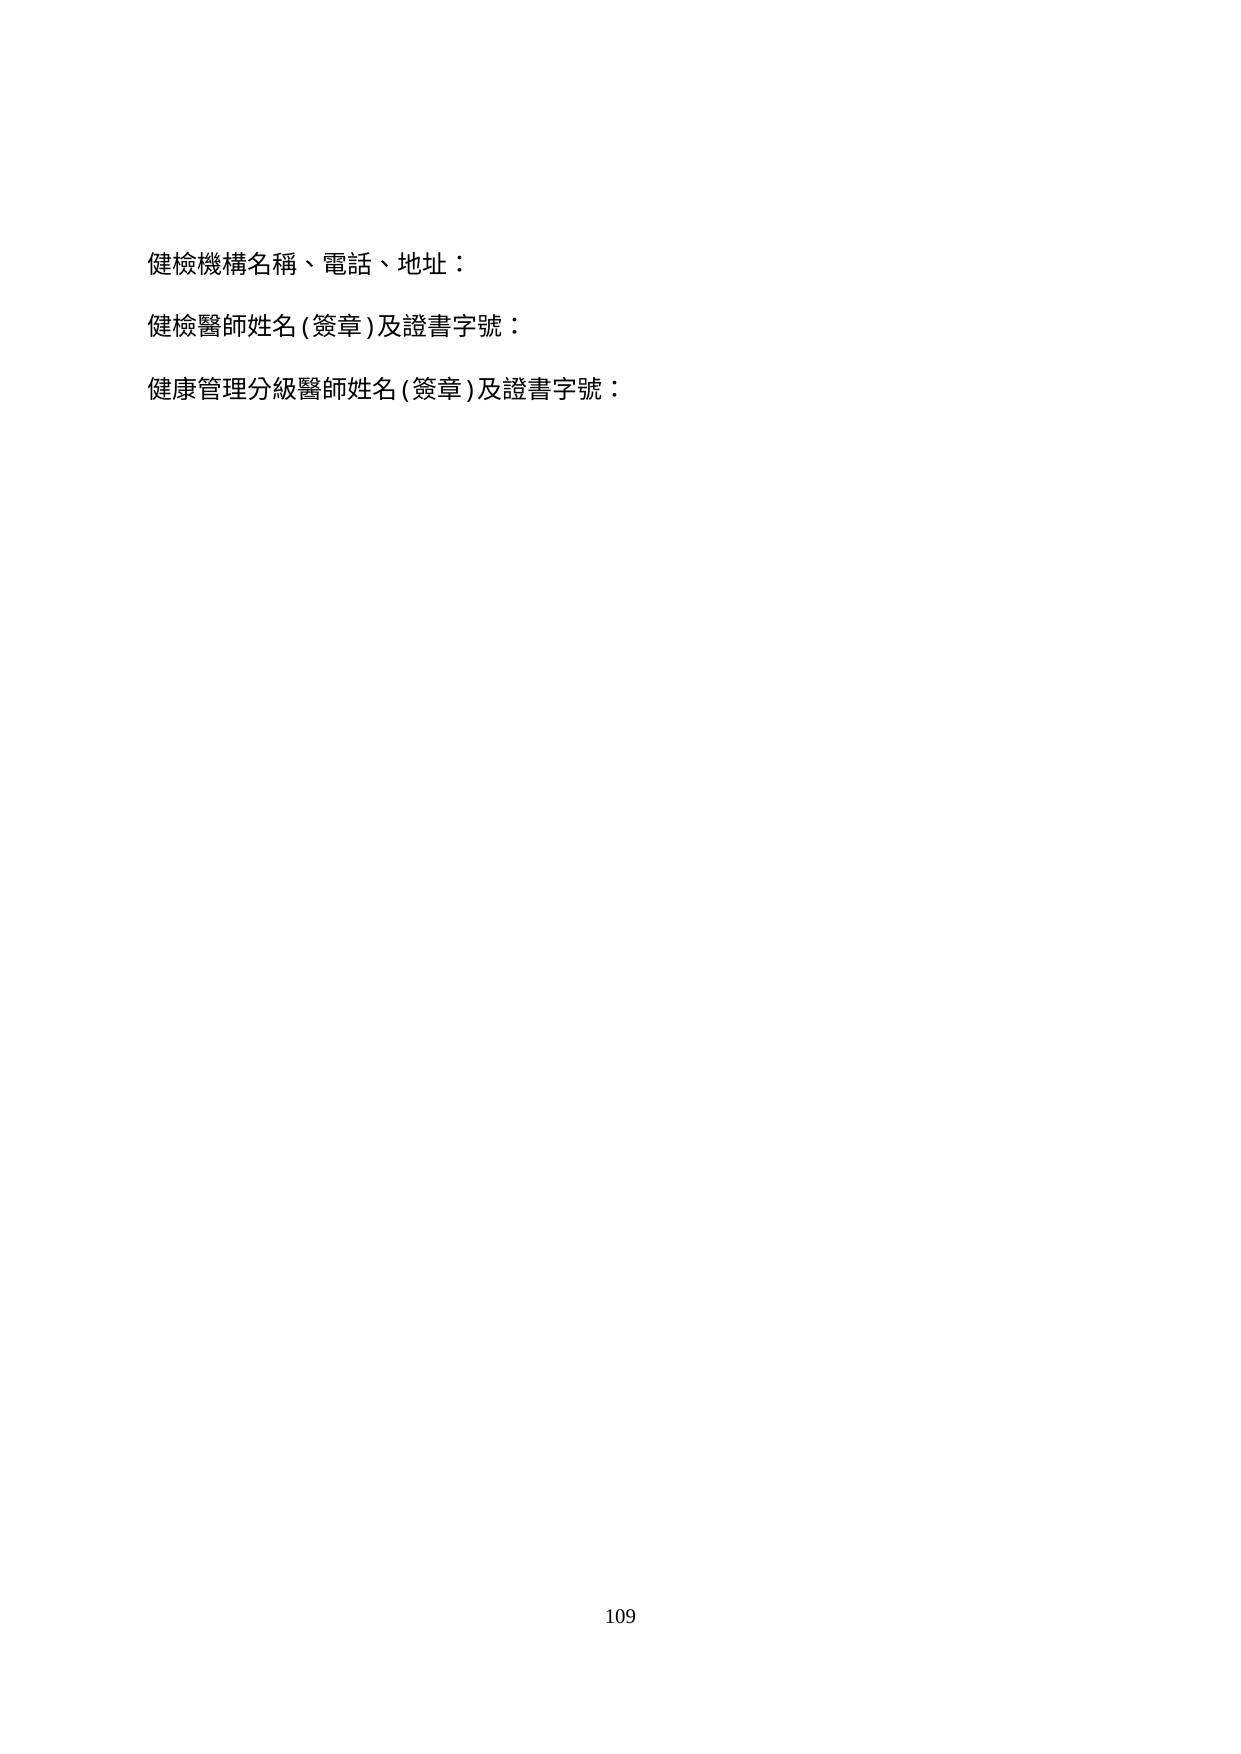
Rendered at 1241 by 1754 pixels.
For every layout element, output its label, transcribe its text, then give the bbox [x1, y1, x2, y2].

text 健檢醫師姓名(簽章)及證書字號： [148, 283, 1092, 346]
text 健檢機構名稱、電話、地址： [148, 221, 1092, 283]
text 健康管理分級醫師姓名(簽章)及證書字號： [148, 346, 1092, 408]
